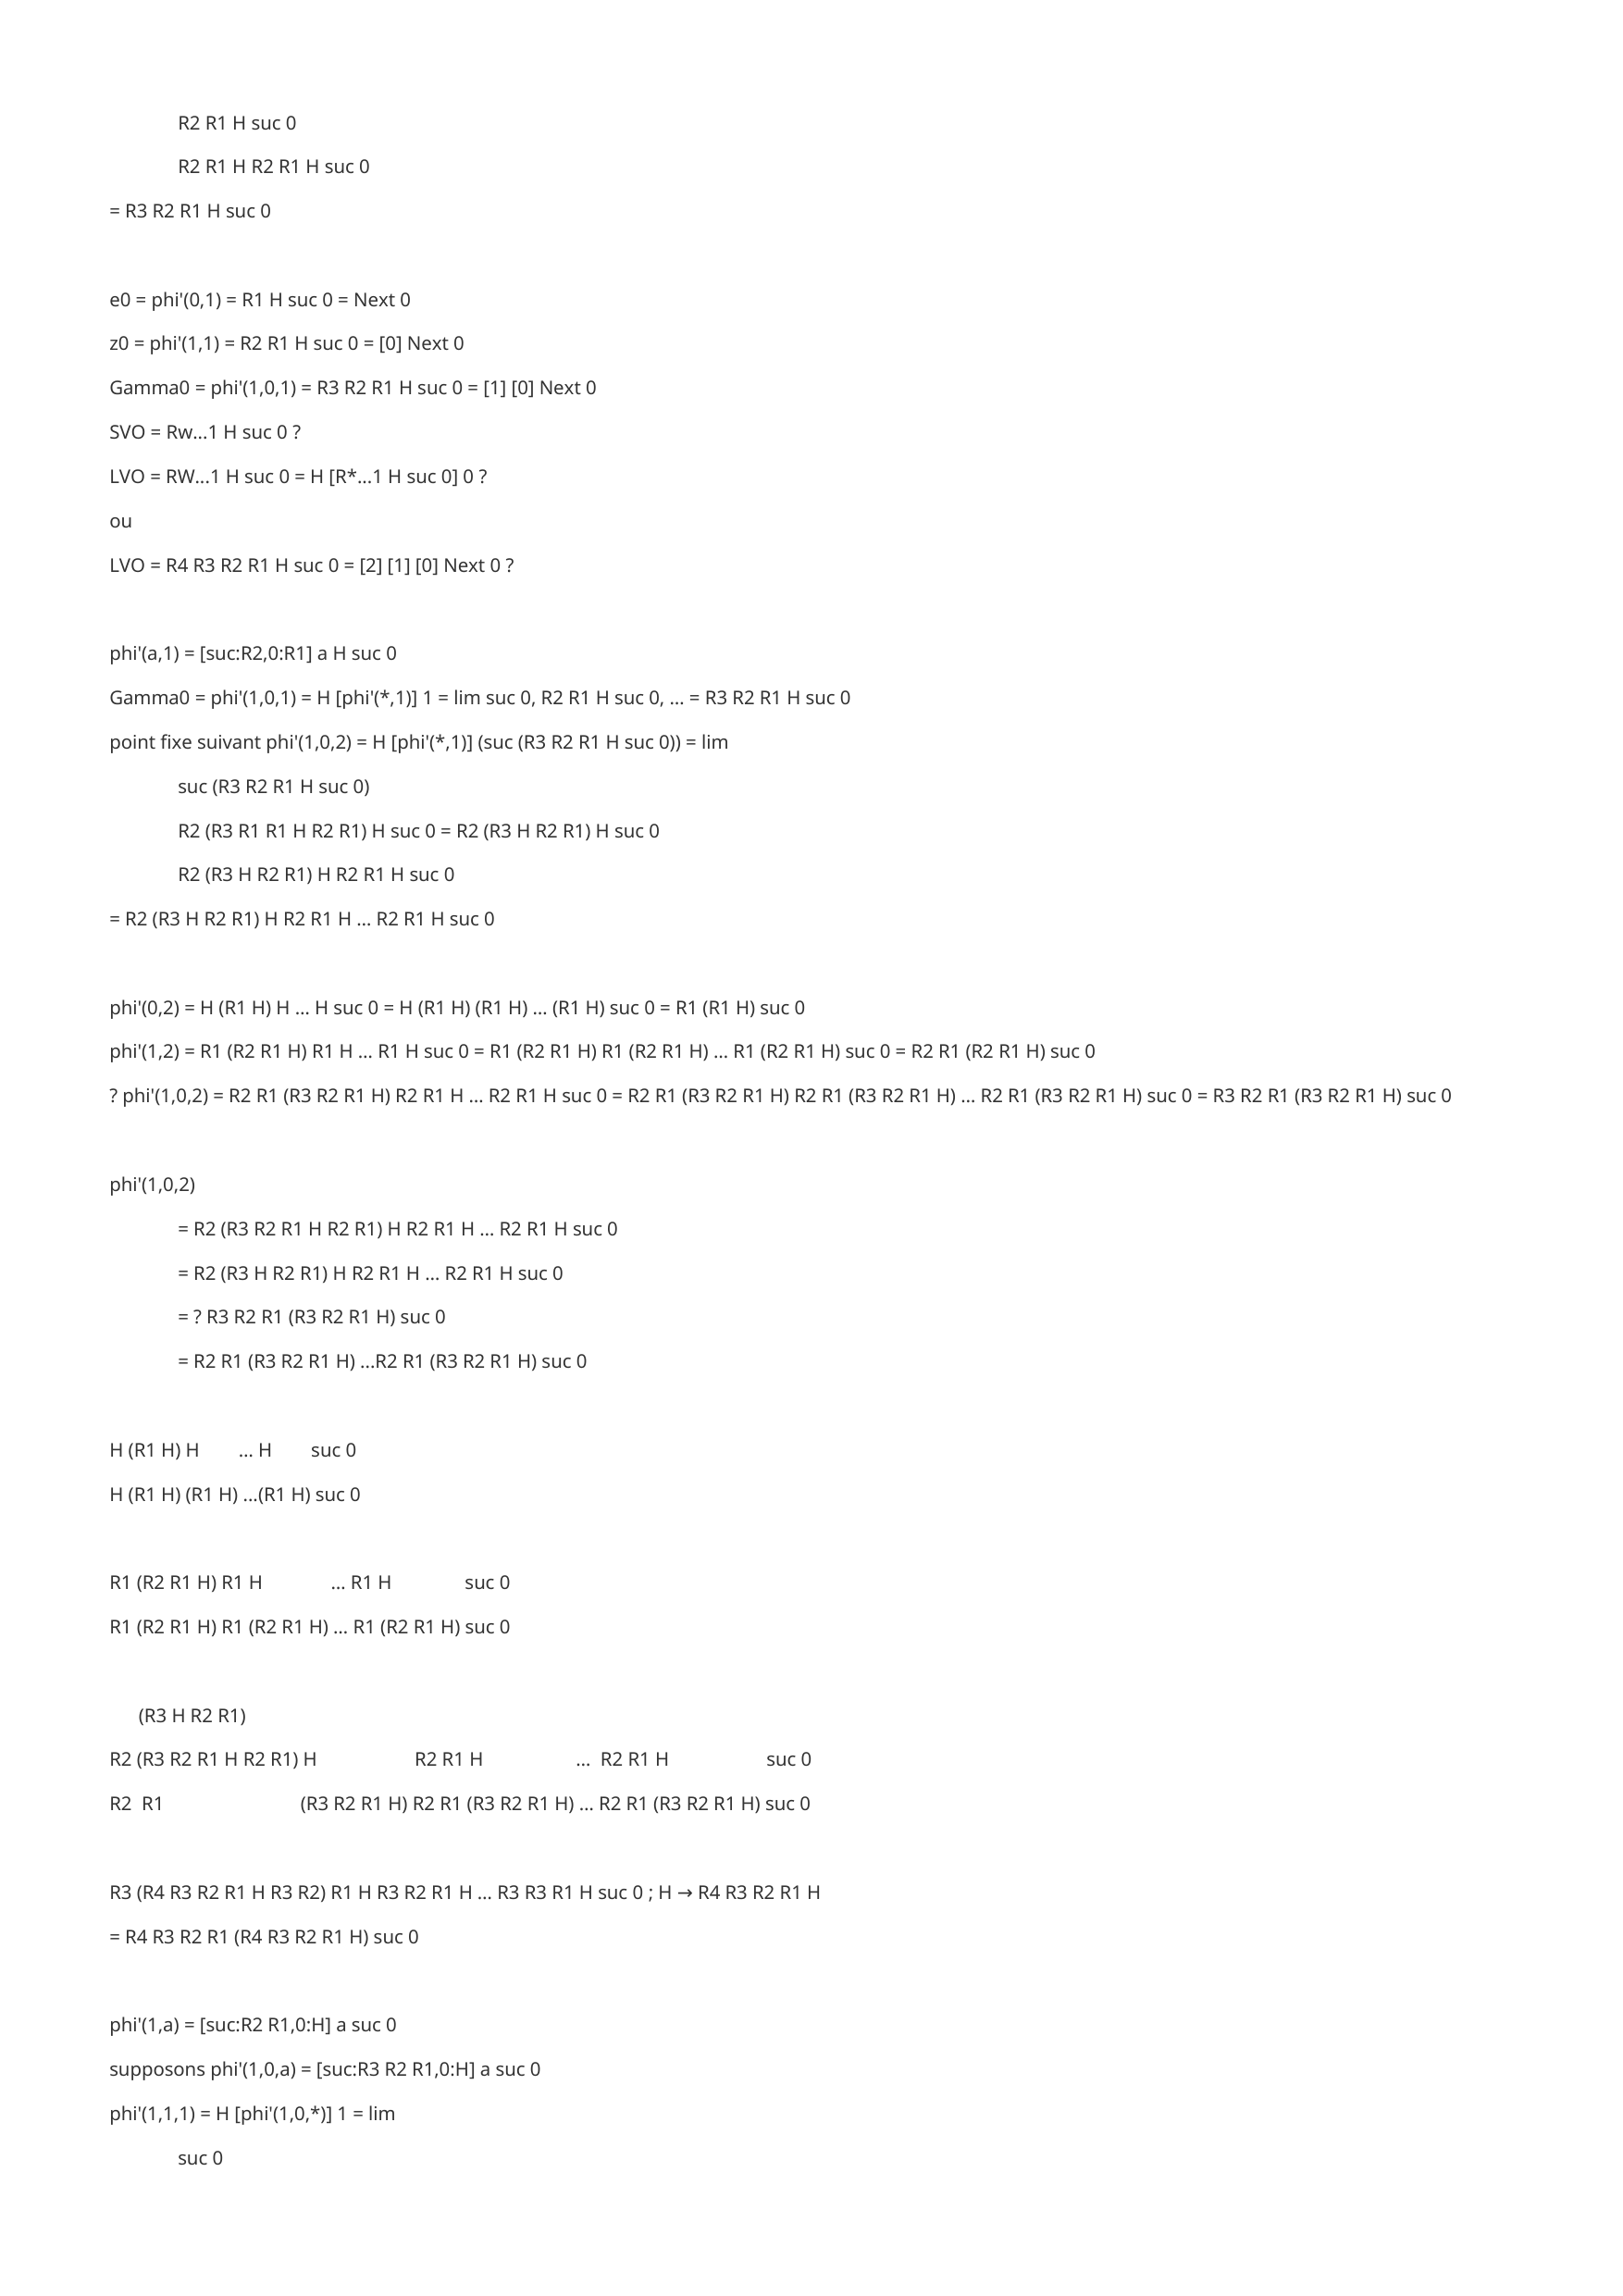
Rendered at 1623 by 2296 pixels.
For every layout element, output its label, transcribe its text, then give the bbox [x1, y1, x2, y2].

text z0 = phi'(1,1) = R2 R1 H suc 0 = [0] Next 0 [109, 330, 1514, 356]
text phi'(a,1) = [suc:R2,0:R1] a H suc 0 [109, 640, 1514, 665]
text LVO = RW...1 H suc 0 = H [R*...1 H suc 0] 0 ? [109, 464, 1514, 489]
text R1 (R2 R1 H) R1 H … R1 H suc 0 [109, 1570, 1514, 1595]
text suc (R3 R2 R1 H suc 0) [109, 773, 1514, 799]
text ou [109, 507, 1514, 533]
text phi'(0,2) = H (R1 H) H … H suc 0 = H (R1 H) (R1 H) … (R1 H) suc 0 = R1 (R1 H) suc 0 [109, 994, 1514, 1020]
text R2 R1 H R2 R1 H suc 0 [109, 154, 1514, 180]
text = R3 R2 R1 H suc 0 [109, 198, 1514, 223]
text R2 R1 (R3 R2 R1 H) R2 R1 (R3 R2 R1 H) … R2 R1 (R3 R2 R1 H) suc 0 [109, 1791, 1514, 1817]
text e0 = phi'(0,1) = R1 H suc 0 = Next 0 [109, 286, 1514, 312]
text Gamma0 = phi'(1,0,1) = R3 R2 R1 H suc 0 = [1] [0] Next 0 [109, 375, 1514, 401]
text H (R1 H) (R1 H) ...(R1 H) suc 0 [109, 1481, 1514, 1507]
text phi'(1,1,1) = H [phi'(1,0,*)] 1 = lim [109, 2101, 1514, 2126]
text R2 (R3 R1 R1 H R2 R1) H suc 0 = R2 (R3 H R2 R1) H suc 0 [109, 817, 1514, 843]
text R3 (R4 R3 R2 R1 H R3 R2) R1 H R3 R2 R1 H … R3 R3 R1 H suc 0 ; H → R4 R3 R2 R1 H [109, 1880, 1514, 1905]
text phi'(1,2) = R1 (R2 R1 H) R1 H … R1 H suc 0 = R1 (R2 R1 H) R1 (R2 R1 H) … R1 (R2 R1 H) suc 0 = R2 R1 (R2 R1 H) suc 0 [109, 1038, 1514, 1064]
text LVO = R4 R3 R2 R1 H suc 0 = [2] [1] [0] Next 0 ? [109, 552, 1514, 577]
text phi'(1,a) = [suc:R2 R1,0:H] a suc 0 [109, 2012, 1514, 2038]
text R2 (R3 R2 R1 H R2 R1) H R2 R1 H … R2 R1 H suc 0 [109, 1746, 1514, 1772]
text supposons phi'(1,0,a) = [suc:R3 R2 R1,0:H] a suc 0 [109, 2056, 1514, 2081]
text point fixe suivant phi'(1,0,2) = H [phi'(*,1)] (suc (R3 R2 R1 H suc 0)) = lim [109, 728, 1514, 754]
text SVO = Rw...1 H suc 0 ? [109, 419, 1514, 445]
text ? phi'(1,0,2) = R2 R1 (R3 R2 R1 H) R2 R1 H … R2 R1 H suc 0 = R2 R1 (R3 R2 R1 H) R2 R1 (R3 R2 R1 H) … R2 R1 (R3 R2 R1 H) suc 0 = R3 R2 R1 (R3 R2 R1 H) suc 0 [109, 1083, 1514, 1109]
text phi'(1,0,2) [109, 1172, 1514, 1197]
text suc 0 [109, 2144, 1514, 2170]
text H (R1 H) H … H suc 0 [109, 1436, 1514, 1462]
text = R2 R1 (R3 R2 R1 H) ...R2 R1 (R3 R2 R1 H) suc 0 [109, 1348, 1514, 1373]
text = R2 (R3 H R2 R1) H R2 R1 H … R2 R1 H suc 0 [109, 906, 1514, 931]
text R2 R1 H suc 0 [109, 109, 1514, 135]
text R1 (R2 R1 H) R1 (R2 R1 H) … R1 (R2 R1 H) suc 0 [109, 1614, 1514, 1639]
text Gamma0 = phi'(1,0,1) = H [phi'(*,1)] 1 = lim suc 0, R2 R1 H suc 0, … = R3 R2 R1 H suc 0 [109, 685, 1514, 710]
text = R2 (R3 H R2 R1) H R2 R1 H … R2 R1 H suc 0 [109, 1260, 1514, 1285]
text = ? R3 R2 R1 (R3 R2 R1 H) suc 0 [109, 1304, 1514, 1330]
text = R4 R3 R2 R1 (R4 R3 R2 R1 H) suc 0 [109, 1923, 1514, 1949]
text R2 (R3 H R2 R1) H R2 R1 H suc 0 [109, 862, 1514, 887]
text (R3 H R2 R1) [109, 1702, 1514, 1728]
text = R2 (R3 R2 R1 H R2 R1) H R2 R1 H … R2 R1 H suc 0 [109, 1215, 1514, 1241]
